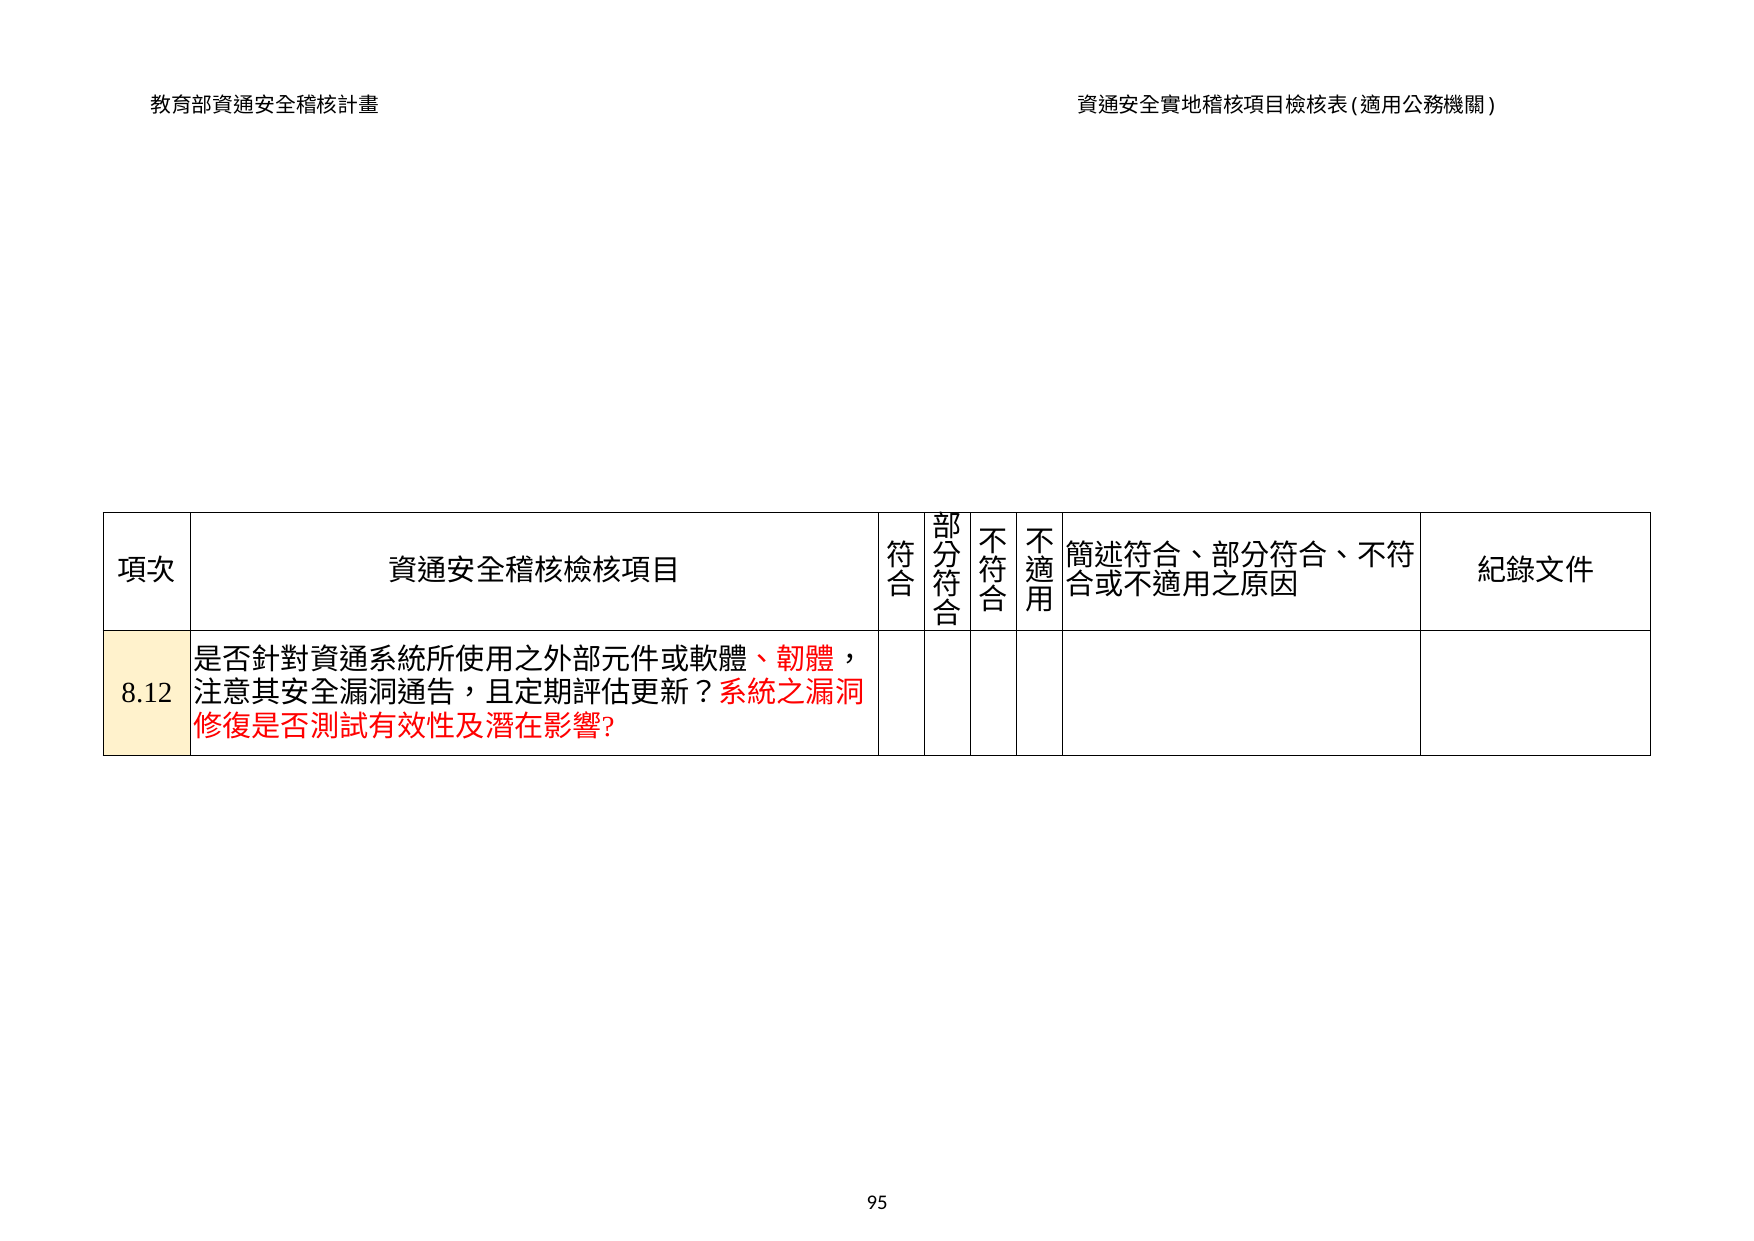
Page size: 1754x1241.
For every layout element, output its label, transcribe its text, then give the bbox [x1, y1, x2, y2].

table_header 不適用 [1017, 513, 1062, 630]
table_cell [1063, 631, 1420, 755]
table_header 項次 [104, 513, 190, 630]
table_cell 是否針對資通系統所使用之外部元件或軟體、韌體，注意其安全漏洞通告，且定期評估更新？系統之漏洞修復是否測試有效性及潛在影響? [191, 631, 878, 755]
table_header 符合 [879, 513, 924, 630]
table_cell [1017, 631, 1062, 755]
table_cell [925, 631, 970, 755]
table_header 部分符合 [925, 513, 970, 630]
table_header 不符合 [971, 513, 1016, 630]
table_cell [879, 631, 924, 755]
table_header 紀錄文件 [1421, 513, 1650, 630]
table_header 簡述符合、部分符合、不符合或不適用之原因 [1063, 513, 1420, 630]
table_cell [971, 631, 1016, 755]
table_header 資通安全稽核檢核項目 [191, 513, 878, 630]
table_cell 8.12 [104, 631, 190, 755]
table_cell [1421, 631, 1650, 755]
